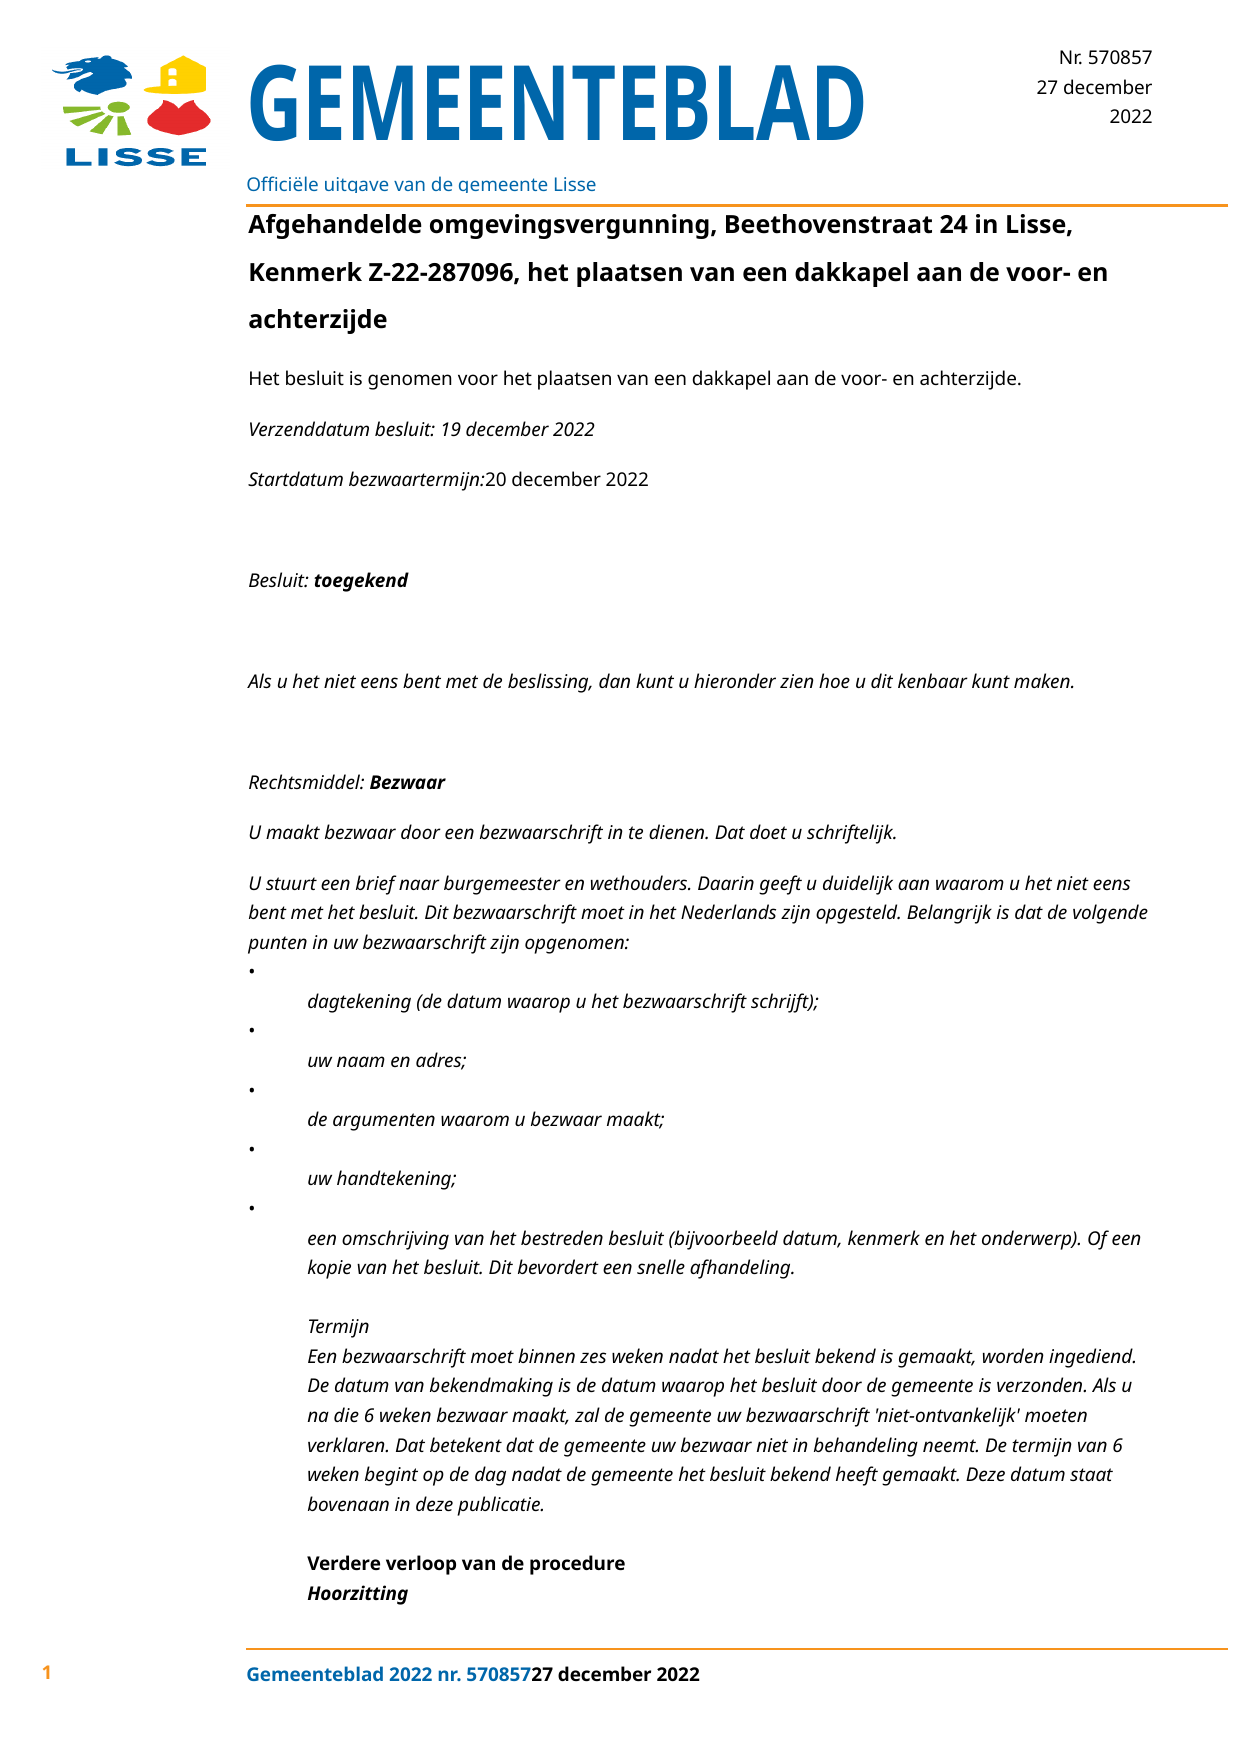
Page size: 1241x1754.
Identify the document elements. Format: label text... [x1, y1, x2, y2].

list dagtekening (de datum waarop u het bezwaarschrift schrijft); [248, 988, 1152, 1014]
list Termijn [248, 1313, 1152, 1339]
list Een bezwaarschrift moet binnen zes weken nadat het besluit bekend is gemaakt, worden ingediend. De datum van bekendmaking is de datum waarop het besluit door de gemeente is verzonden. Als u na die 6 weken bezwaar maakt, zal de gemeente uw bezwaarschrift 'niet-ontvankelijk' moeten verklaren. Dat betekent dat de gemeente uw bezwaar niet in behandeling neemt. De termijn van 6 weken begint op de dag nadat de gemeente het besluit bekend heeft gemaakt. Deze datum staat bovenaan in deze publicatie. [248, 1343, 1152, 1517]
picture [41, 47, 231, 172]
text Afgehandelde omgevingsvergunning, Beethovenstraat 24 in Lisse, Kenmerk Z-22-287096, het plaatsen van een dakkapel aan de voor- en achterzijde [248, 207, 1152, 336]
text Startdatum bezwaartermijn:20 december 2022 [248, 466, 1152, 492]
text U stuurt een brief naar burgemeester en wethouders. Daarin geeft u duidelijk aan waarom u het niet eens bent met het besluit. Dit bezwaarschrift moet in het Nederlands zijn opgesteld. Belangrijk is dat de volgende punten in uw bezwaarschrift zijn opgenomen: [248, 870, 1152, 954]
text Verzenddatum besluit: 19 december 2022 [248, 416, 1152, 442]
list een omschrijving van het bestreden besluit (bijvoorbeeld datum, kenmerk en het onderwerp). Of een kopie van het besluit. Dit bevordert een snelle afhandeling. [248, 1225, 1152, 1280]
list Hoorzitting [248, 1580, 1152, 1605]
list Verdere verloop van de procedure [248, 1550, 1152, 1576]
text Als u het niet eens bent met de beslissing, dan kunt u hieronder zien hoe u dit kenbaar kunt maken. [248, 668, 1152, 694]
list de argumenten waarom u bezwaar maakt; [248, 1106, 1152, 1132]
text U maakt bezwaar door een bezwaarschrift in te dienen. Dat doet u schriftelijk. [248, 819, 1152, 845]
list uw handtekening; [248, 1166, 1152, 1191]
text Besluit: toegekend [248, 567, 1152, 593]
text Het besluit is genomen voor het plaatsen van een dakkapel aan de voor- en achterzijde. [248, 366, 1152, 391]
list uw naam en adres; [248, 1047, 1152, 1073]
text Rechtsmiddel: Bezwaar [248, 769, 1152, 794]
